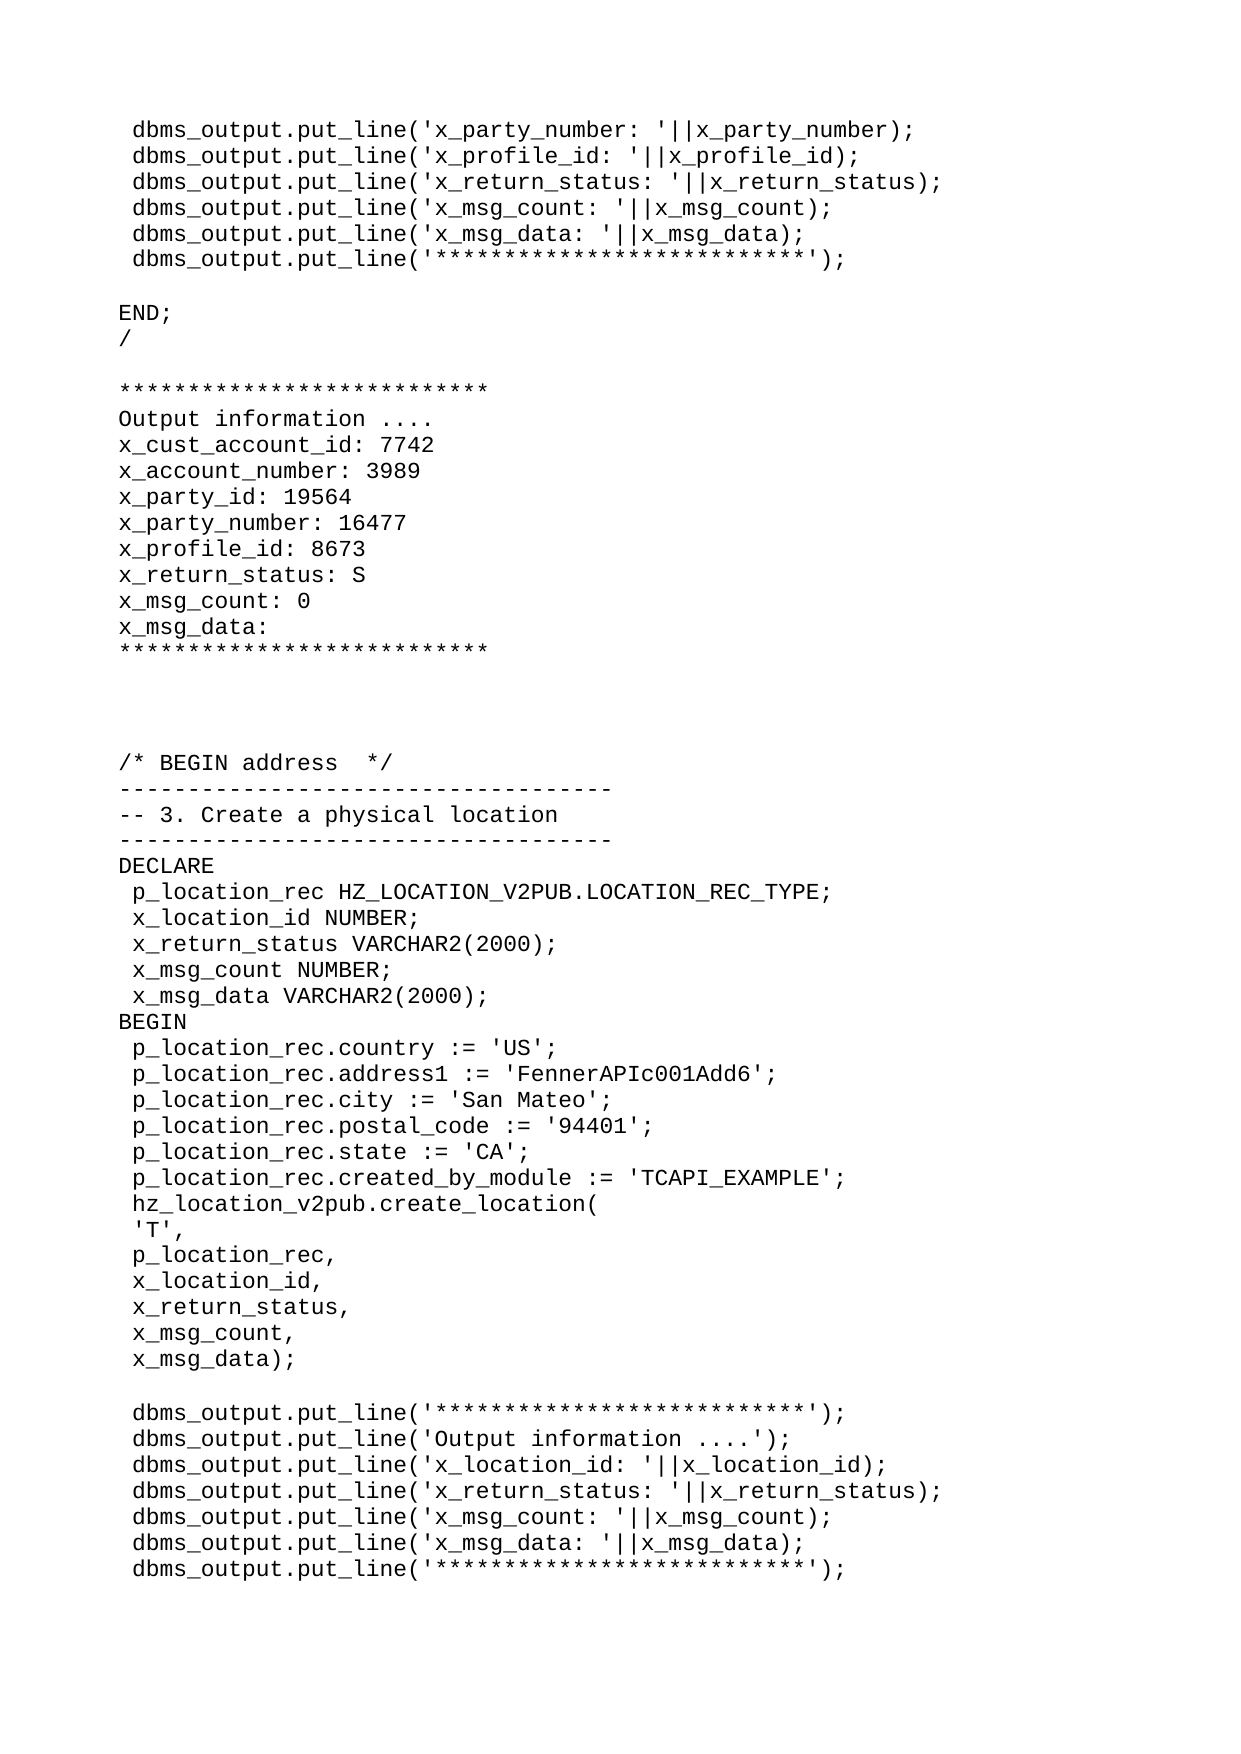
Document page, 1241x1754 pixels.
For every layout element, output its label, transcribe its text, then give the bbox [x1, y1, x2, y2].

text ------------------------------------ [118, 829, 1122, 855]
text x_return_status: S [118, 563, 1122, 589]
text x_msg_data: [118, 615, 1122, 641]
text x_return_status VARCHAR2(2000); [118, 933, 1122, 958]
text Output information .... [118, 408, 1122, 433]
text x_msg_data VARCHAR2(2000); [118, 984, 1122, 1010]
text x_msg_count, [118, 1322, 1122, 1348]
text x_msg_data); [118, 1348, 1122, 1373]
text x_profile_id: 8673 [118, 537, 1122, 563]
text p_location_rec.created_by_module := 'TCAPI_EXAMPLE'; [118, 1166, 1122, 1192]
text -- 3. Create a physical location [118, 803, 1122, 829]
text / [118, 328, 1122, 354]
text 'T', [118, 1218, 1122, 1244]
text dbms_output.put_line('x_msg_data: '||x_msg_data); [118, 1531, 1122, 1557]
text DECLARE [118, 855, 1122, 881]
text ------------------------------------ [118, 777, 1122, 803]
text x_party_id: 19564 [118, 485, 1122, 511]
text *************************** [118, 641, 1122, 667]
text x_party_number: 16477 [118, 511, 1122, 537]
text p_location_rec.address1 := 'FennerAPIc001Add6'; [118, 1062, 1122, 1088]
text x_location_id NUMBER; [118, 907, 1122, 933]
text END; [118, 302, 1122, 328]
text dbms_output.put_line('x_profile_id: '||x_profile_id); [118, 144, 1122, 170]
text dbms_output.put_line('Output information ....'); [118, 1427, 1122, 1453]
text x_account_number: 3989 [118, 459, 1122, 485]
text dbms_output.put_line('***************************'); [118, 1402, 1122, 1427]
text dbms_output.put_line('x_location_id: '||x_location_id); [118, 1453, 1122, 1479]
text dbms_output.put_line('***************************'); [118, 1557, 1122, 1583]
text p_location_rec, [118, 1244, 1122, 1270]
text x_msg_count: 0 [118, 589, 1122, 615]
text p_location_rec HZ_LOCATION_V2PUB.LOCATION_REC_TYPE; [118, 881, 1122, 907]
text dbms_output.put_line('x_msg_count: '||x_msg_count); [118, 196, 1122, 222]
text dbms_output.put_line('x_party_number: '||x_party_number); [118, 118, 1122, 144]
text hz_location_v2pub.create_location( [118, 1192, 1122, 1218]
text BEGIN [118, 1010, 1122, 1036]
text x_return_status, [118, 1296, 1122, 1322]
text dbms_output.put_line('***************************'); [118, 248, 1122, 274]
text x_cust_account_id: 7742 [118, 433, 1122, 459]
text x_location_id, [118, 1270, 1122, 1296]
text dbms_output.put_line('x_msg_count: '||x_msg_count); [118, 1505, 1122, 1531]
text x_msg_count NUMBER; [118, 958, 1122, 984]
text dbms_output.put_line('x_return_status: '||x_return_status); [118, 1479, 1122, 1505]
text dbms_output.put_line('x_return_status: '||x_return_status); [118, 170, 1122, 196]
text dbms_output.put_line('x_msg_data: '||x_msg_data); [118, 222, 1122, 248]
text /* BEGIN address */ [118, 751, 1122, 777]
text p_location_rec.city := 'San Mateo'; [118, 1088, 1122, 1114]
text *************************** [118, 382, 1122, 408]
text p_location_rec.postal_code := '94401'; [118, 1114, 1122, 1140]
text p_location_rec.country := 'US'; [118, 1036, 1122, 1062]
text p_location_rec.state := 'CA'; [118, 1140, 1122, 1166]
